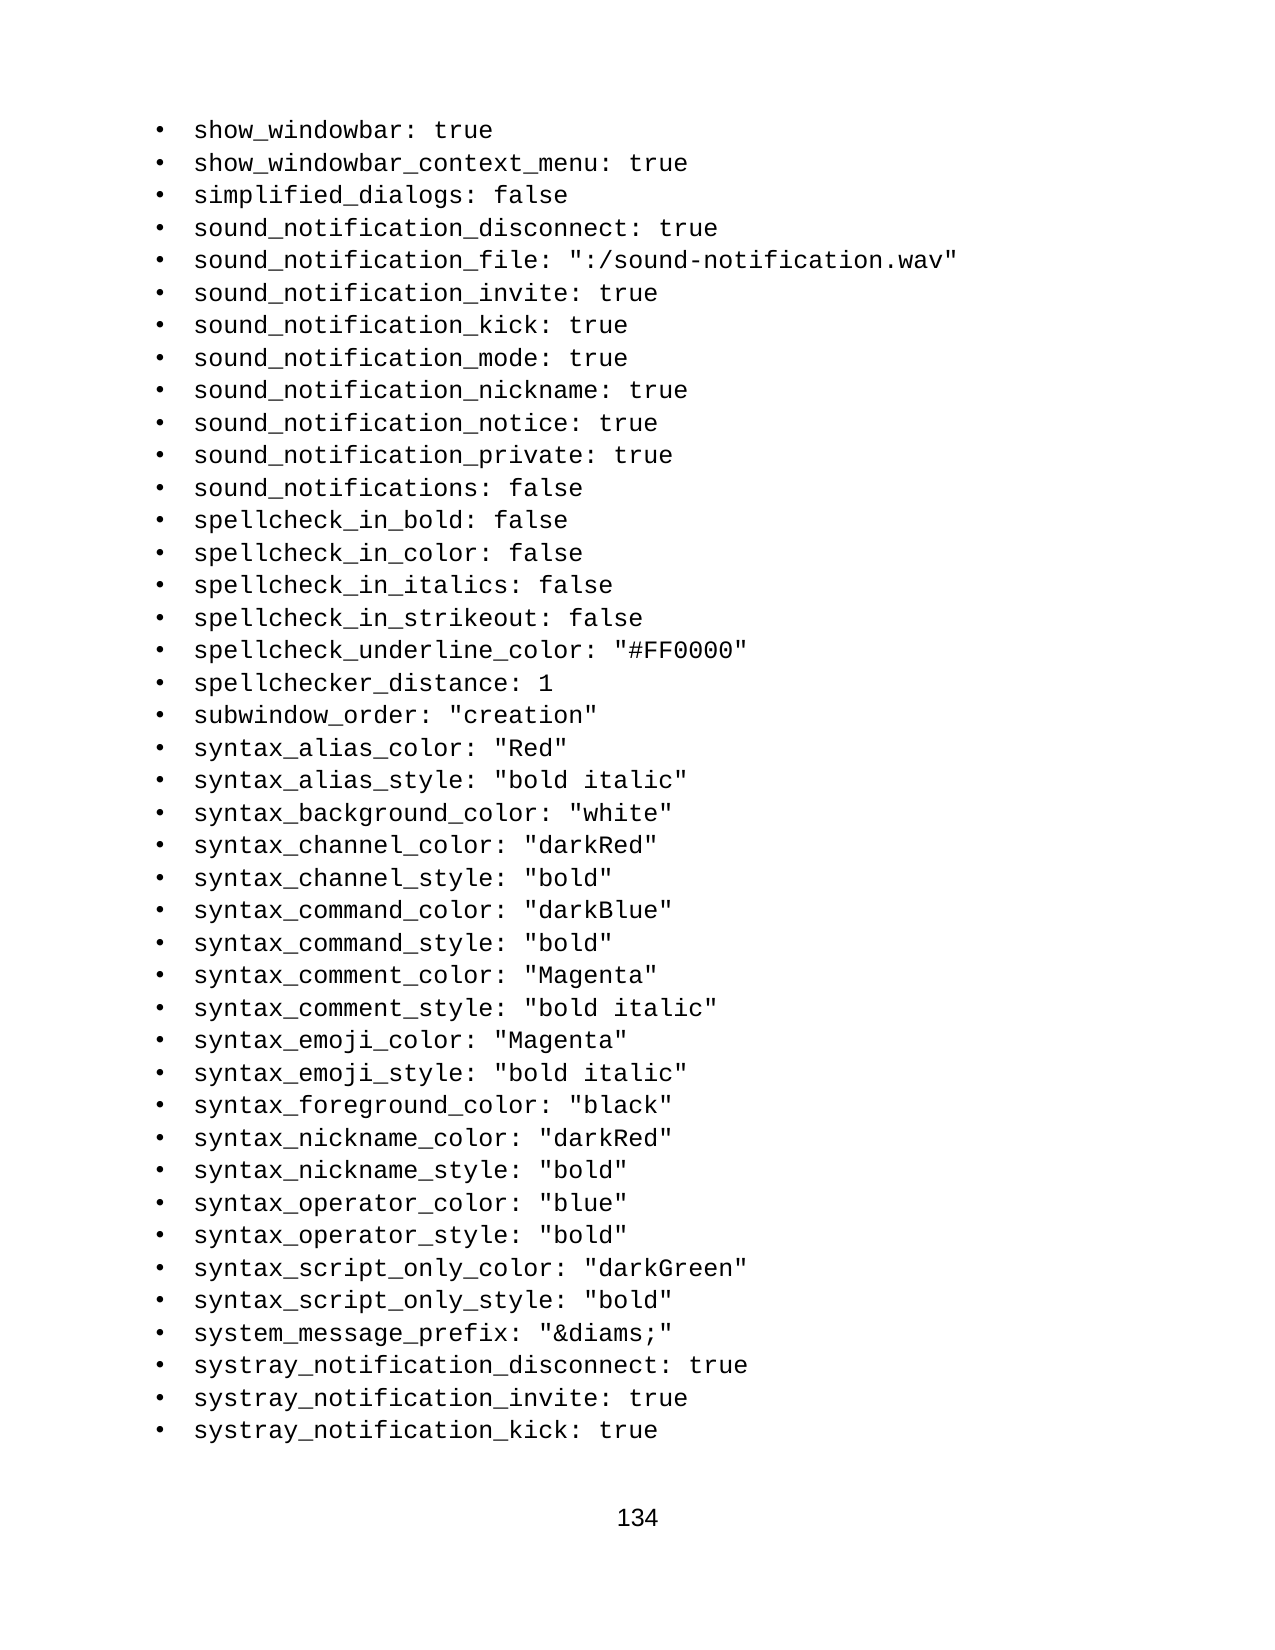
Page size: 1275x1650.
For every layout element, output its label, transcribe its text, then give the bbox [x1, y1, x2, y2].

list syntax_operator_style: "bold" [156, 1223, 1157, 1251]
list show_windowbar_context_menu: true [156, 151, 1157, 179]
list spellchecker_distance: 1 [156, 671, 1157, 699]
list system_message_prefix: "&diams;" [156, 1321, 1157, 1349]
list spellcheck_in_italics: false [156, 573, 1157, 601]
list simplified_dialogs: false [156, 183, 1157, 211]
list sound_notification_private: true [156, 443, 1157, 471]
list syntax_nickname_color: "darkRed" [156, 1126, 1157, 1154]
list sound_notification_mode: true [156, 346, 1157, 374]
list syntax_alias_style: "bold italic" [156, 768, 1157, 796]
list syntax_background_color: "white" [156, 801, 1157, 829]
list syntax_script_only_style: "bold" [156, 1288, 1157, 1316]
list syntax_command_color: "darkBlue" [156, 898, 1157, 926]
list sound_notification_notice: true [156, 411, 1157, 439]
list sound_notification_invite: true [156, 281, 1157, 309]
list syntax_alias_color: "Red" [156, 736, 1157, 764]
list systray_notification_kick: true [156, 1418, 1157, 1446]
list syntax_comment_color: "Magenta" [156, 963, 1157, 991]
list syntax_command_style: "bold" [156, 931, 1157, 959]
list subwindow_order: "creation" [156, 703, 1157, 731]
list syntax_channel_color: "darkRed" [156, 833, 1157, 861]
list sound_notifications: false [156, 476, 1157, 504]
list systray_notification_disconnect: true [156, 1353, 1157, 1381]
list spellcheck_in_bold: false [156, 508, 1157, 536]
list syntax_foreground_color: "black" [156, 1093, 1157, 1121]
list spellcheck_in_strikeout: false [156, 606, 1157, 634]
list sound_notification_file: ":/sound-notification.wav" [156, 248, 1157, 276]
list sound_notification_nickname: true [156, 378, 1157, 406]
list spellcheck_in_color: false [156, 541, 1157, 569]
list systray_notification_invite: true [156, 1386, 1157, 1414]
list syntax_script_only_color: "darkGreen" [156, 1256, 1157, 1284]
list syntax_channel_style: "bold" [156, 866, 1157, 894]
list syntax_nickname_style: "bold" [156, 1158, 1157, 1186]
list syntax_operator_color: "blue" [156, 1191, 1157, 1219]
list spellcheck_underline_color: "#FF0000" [156, 638, 1157, 666]
list syntax_comment_style: "bold italic" [156, 996, 1157, 1024]
list syntax_emoji_style: "bold italic" [156, 1061, 1157, 1089]
list syntax_emoji_color: "Magenta" [156, 1028, 1157, 1056]
list sound_notification_kick: true [156, 313, 1157, 341]
list sound_notification_disconnect: true [156, 216, 1157, 244]
list show_windowbar: true [156, 118, 1157, 146]
